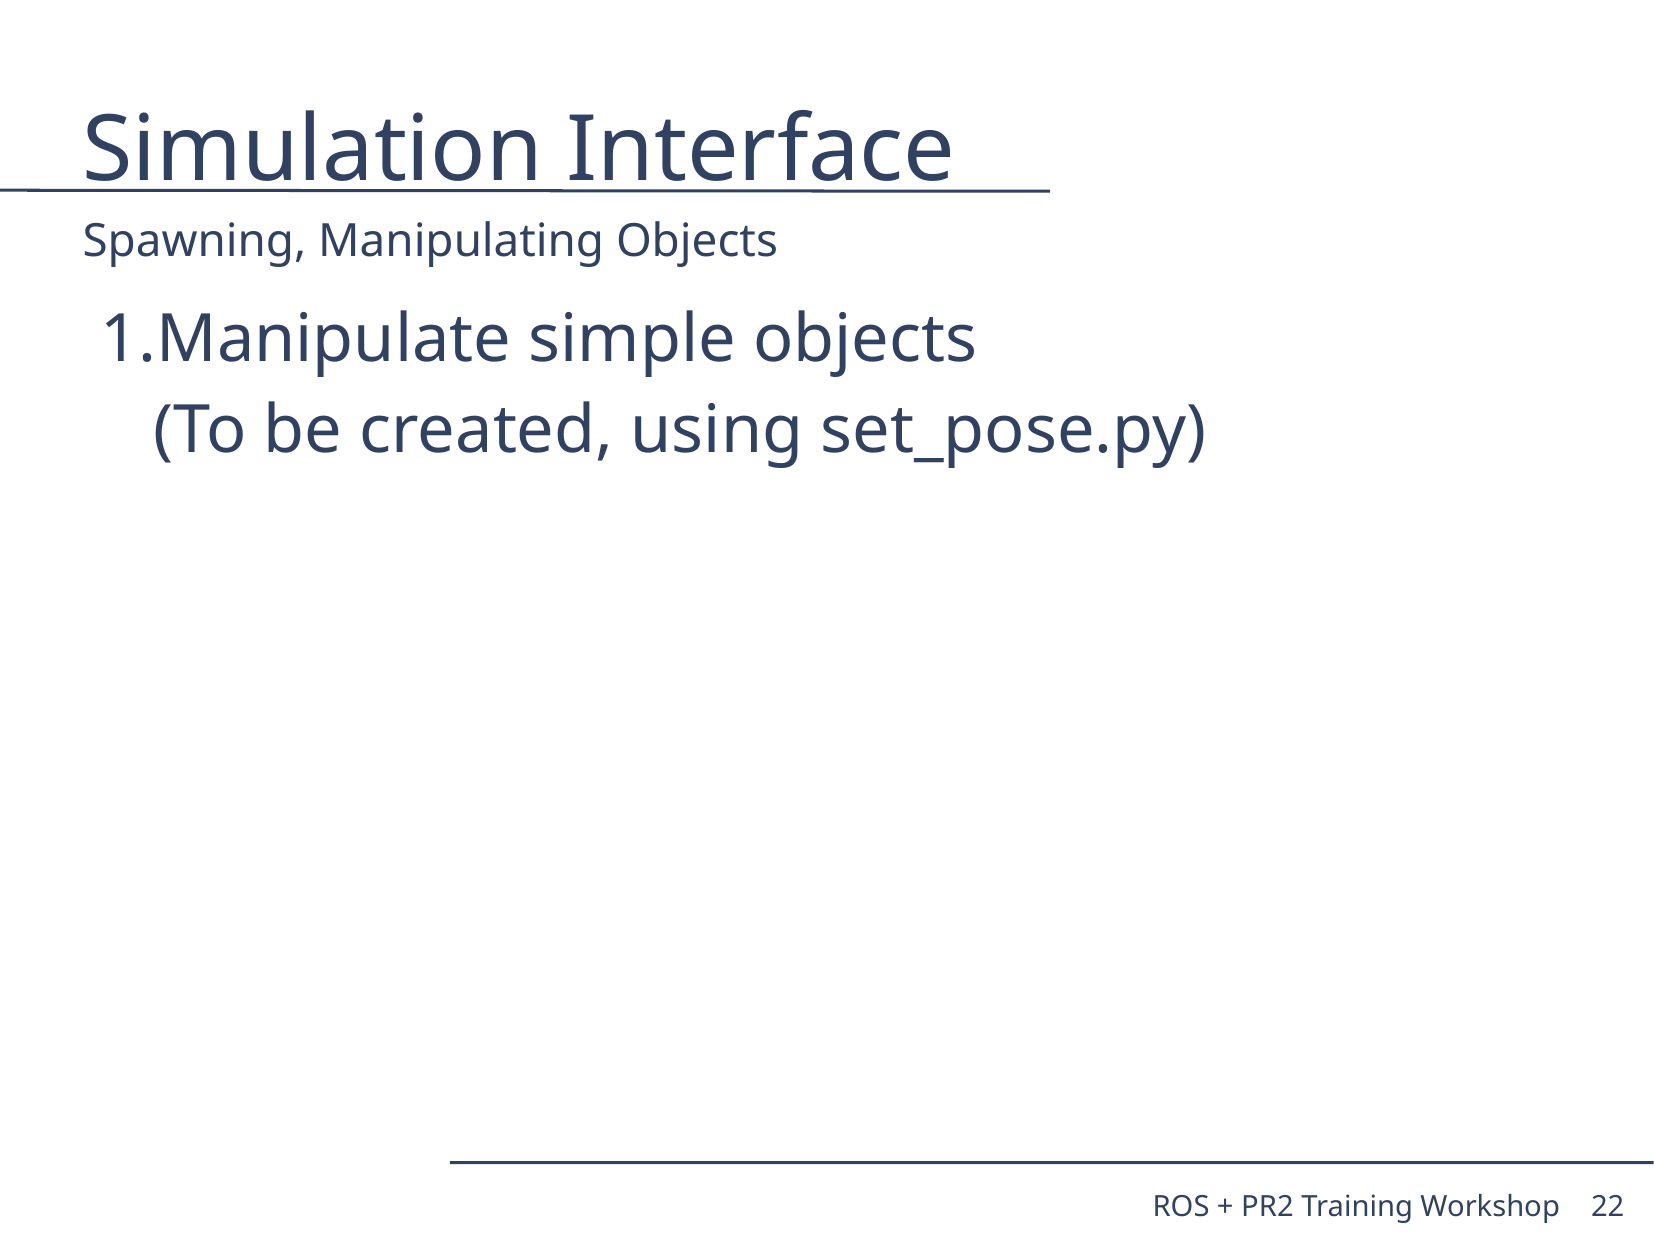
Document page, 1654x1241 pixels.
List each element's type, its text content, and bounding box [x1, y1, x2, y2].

title Simulation Interface Spawning, Manipulating Objects [82, 73, 1571, 281]
list Manipulate simple objects (To be created, using set_pose.py) [82, 290, 1571, 1109]
